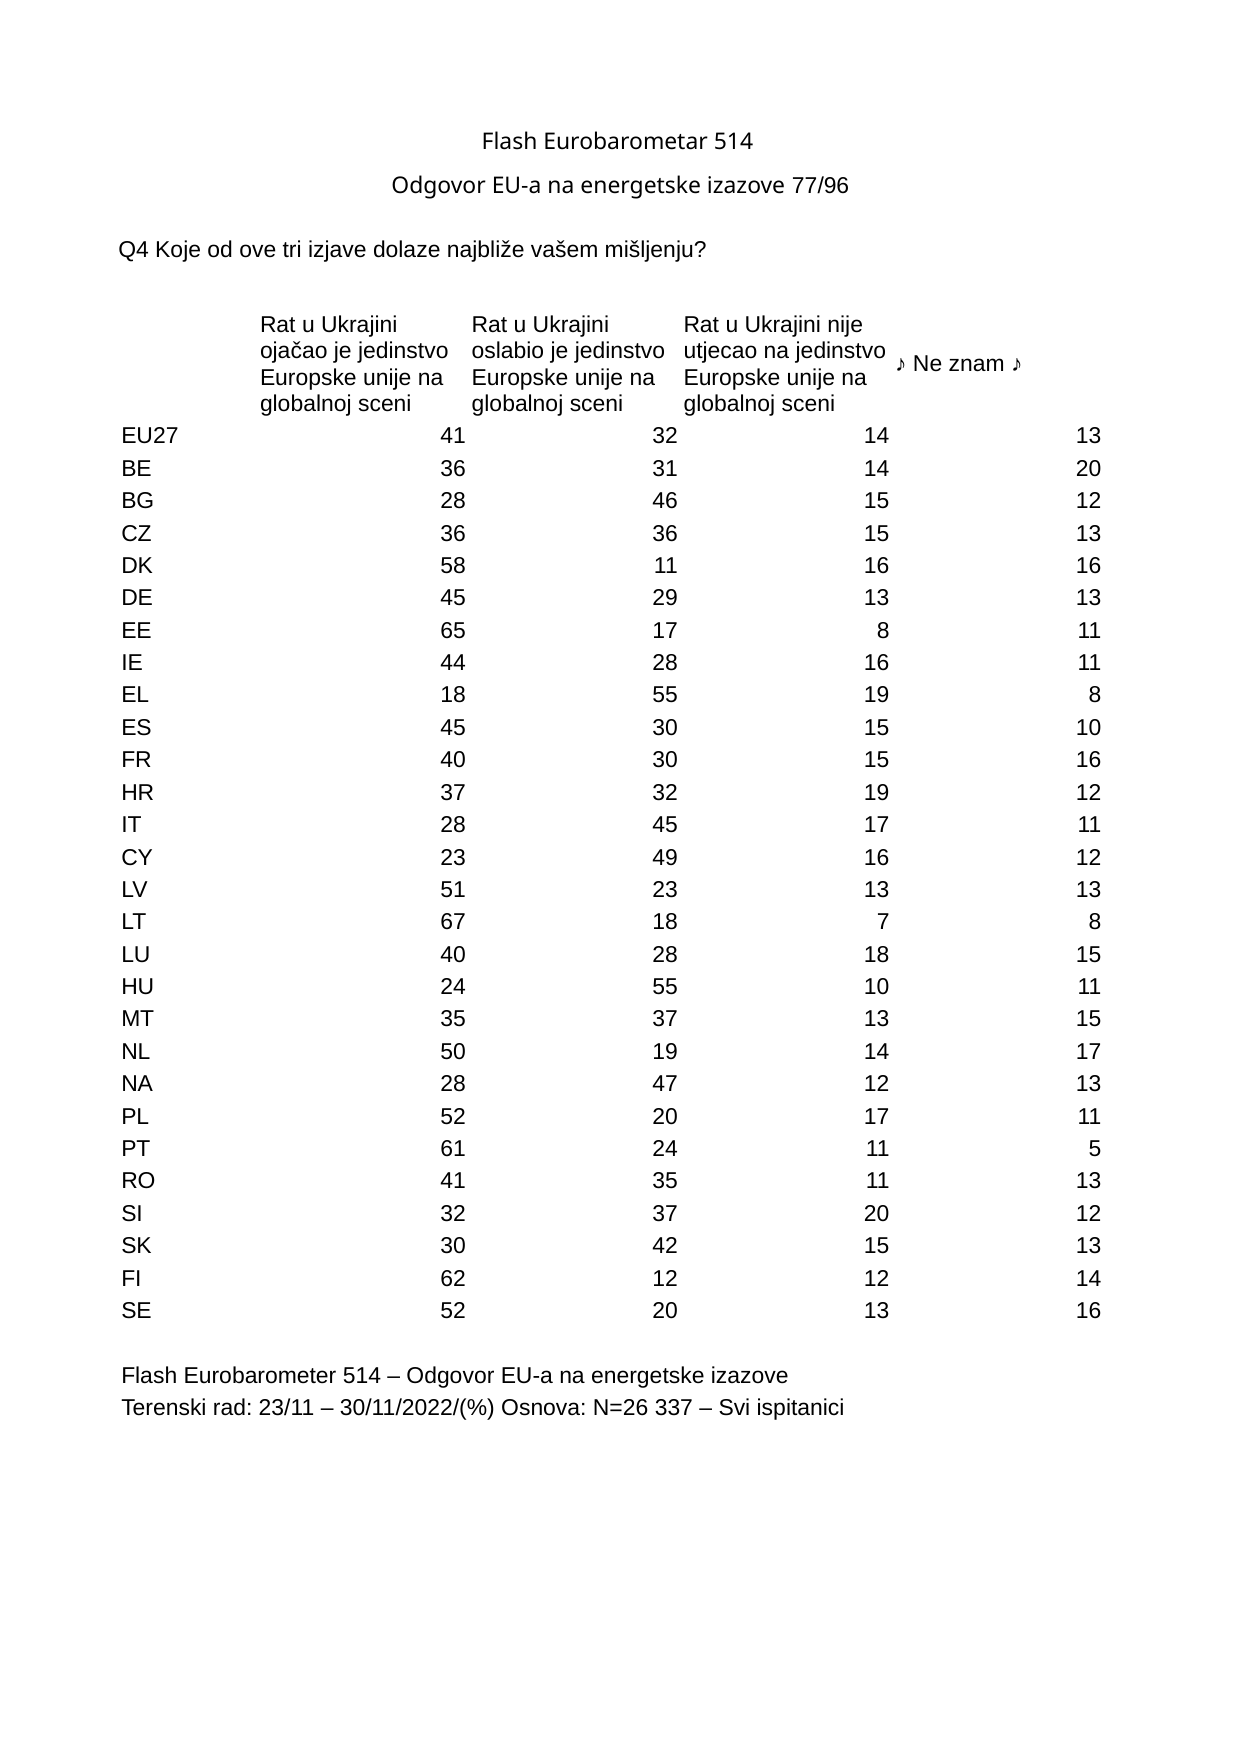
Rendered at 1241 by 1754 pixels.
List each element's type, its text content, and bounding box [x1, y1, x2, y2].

table_cell 30 [469, 743, 680, 776]
table_cell 12 [892, 840, 1104, 873]
table_cell 13 [680, 1003, 892, 1035]
table_header ♪ Ne znam ♪ [892, 308, 1104, 419]
table_cell 11 [892, 646, 1104, 678]
table_cell 30 [257, 1229, 468, 1262]
table_cell 19 [680, 679, 892, 711]
table_cell 20 [469, 1100, 680, 1132]
table_cell 28 [257, 484, 468, 516]
table_cell DE [118, 581, 257, 614]
table_cell 13 [892, 1229, 1104, 1262]
table_cell 40 [257, 743, 468, 776]
table_cell [680, 1326, 892, 1359]
table_cell 65 [257, 614, 468, 646]
table_cell 20 [680, 1197, 892, 1229]
table_cell MT [118, 1003, 257, 1035]
table_cell 24 [257, 970, 468, 1002]
table_cell 29 [469, 581, 680, 614]
table_cell 13 [892, 1164, 1104, 1197]
table_cell 11 [680, 1164, 892, 1197]
table_header Rat u Ukrajini ojačao je jedinstvo Europske unije na globalnoj sceni [257, 308, 468, 419]
table_header [118, 308, 257, 419]
table_cell BG [118, 484, 257, 516]
table_cell 13 [892, 581, 1104, 614]
table_cell 13 [892, 419, 1104, 452]
table_cell IT [118, 808, 257, 840]
table_cell 42 [469, 1229, 680, 1262]
table_cell 16 [892, 743, 1104, 776]
table_cell 36 [257, 452, 468, 484]
table_cell 16 [680, 840, 892, 873]
table_cell 20 [469, 1294, 680, 1326]
table_cell 50 [257, 1035, 468, 1067]
table_cell 55 [469, 970, 680, 1002]
table_cell 10 [680, 970, 892, 1002]
table_cell SE [118, 1294, 257, 1326]
table_cell 28 [469, 938, 680, 970]
table_cell [469, 1326, 680, 1359]
table_cell 32 [469, 776, 680, 808]
table_cell 45 [469, 808, 680, 840]
table_cell 12 [469, 1262, 680, 1294]
table_cell 46 [469, 484, 680, 516]
table_cell 15 [680, 743, 892, 776]
table_cell 32 [469, 419, 680, 452]
table_cell NL [118, 1035, 257, 1067]
table_cell 17 [680, 808, 892, 840]
table_cell 13 [892, 516, 1104, 549]
table_cell EL [118, 679, 257, 711]
table_cell 30 [469, 711, 680, 743]
table_cell 8 [892, 679, 1104, 711]
table_cell 40 [257, 938, 468, 970]
table_cell 11 [892, 970, 1104, 1002]
table_cell 13 [680, 581, 892, 614]
table_cell 36 [257, 516, 468, 549]
table_cell 12 [892, 484, 1104, 516]
table_cell 17 [680, 1100, 892, 1132]
table_cell 15 [892, 1003, 1104, 1035]
table_cell 45 [257, 581, 468, 614]
table_cell BE [118, 452, 257, 484]
table_cell 41 [257, 1164, 468, 1197]
table_cell [892, 1326, 1104, 1359]
table_cell 37 [469, 1003, 680, 1035]
table_cell 15 [892, 938, 1104, 970]
table_cell 62 [257, 1262, 468, 1294]
table_cell 14 [680, 452, 892, 484]
table_cell EE [118, 614, 257, 646]
table_cell 35 [257, 1003, 468, 1035]
table_cell IE [118, 646, 257, 678]
table_cell 19 [680, 776, 892, 808]
table_cell Flash Eurobarometer 514 – Odgovor EU-a na energetske izazove [118, 1359, 1104, 1391]
table_cell FI [118, 1262, 257, 1294]
table_cell FR [118, 743, 257, 776]
table_cell EU27 [118, 419, 257, 452]
table_cell 14 [680, 419, 892, 452]
table_cell RO [118, 1164, 257, 1197]
table_cell 7 [680, 905, 892, 938]
table_cell 18 [469, 905, 680, 938]
table_cell 16 [680, 646, 892, 678]
table_cell [257, 1326, 468, 1359]
table_cell 14 [680, 1035, 892, 1067]
table_cell 55 [469, 679, 680, 711]
table_header Rat u Ukrajini oslabio je jedinstvo Europske unije na globalnoj sceni [469, 308, 680, 419]
table_cell 36 [469, 516, 680, 549]
table_cell 49 [469, 840, 680, 873]
table_cell 8 [892, 905, 1104, 938]
table_cell DK [118, 549, 257, 581]
table_cell 13 [892, 1067, 1104, 1099]
table_cell 10 [892, 711, 1104, 743]
table_cell 16 [892, 549, 1104, 581]
table_cell 18 [257, 679, 468, 711]
table_cell 58 [257, 549, 468, 581]
table_cell 5 [892, 1132, 1104, 1164]
table_cell 8 [680, 614, 892, 646]
table_cell Terenski rad: 23/11 – 30/11/2022/(%) Osnova: N=26 337 – Svi ispitanici [118, 1391, 1104, 1423]
table_cell 18 [680, 938, 892, 970]
table_cell 19 [469, 1035, 680, 1067]
table_cell 61 [257, 1132, 468, 1164]
table_cell 14 [892, 1262, 1104, 1294]
table_cell SK [118, 1229, 257, 1262]
table_cell 32 [257, 1197, 468, 1229]
table_cell 16 [892, 1294, 1104, 1326]
table_cell 47 [469, 1067, 680, 1099]
table_cell 37 [469, 1197, 680, 1229]
table_cell 45 [257, 711, 468, 743]
table_cell 12 [892, 776, 1104, 808]
table_cell 28 [257, 808, 468, 840]
table_cell 35 [469, 1164, 680, 1197]
table_cell 44 [257, 646, 468, 678]
table_cell 16 [680, 549, 892, 581]
table_cell 17 [469, 614, 680, 646]
table_cell CZ [118, 516, 257, 549]
table_cell 41 [257, 419, 468, 452]
table_cell 51 [257, 873, 468, 905]
table_cell 11 [469, 549, 680, 581]
table_cell 67 [257, 905, 468, 938]
table_cell PT [118, 1132, 257, 1164]
table_cell 12 [892, 1197, 1104, 1229]
table_cell 31 [469, 452, 680, 484]
table_cell 11 [892, 1100, 1104, 1132]
table_cell 15 [680, 711, 892, 743]
table_cell 28 [469, 646, 680, 678]
table_cell 11 [892, 614, 1104, 646]
table_cell CY [118, 840, 257, 873]
table_cell LT [118, 905, 257, 938]
table_cell 13 [680, 1294, 892, 1326]
table_cell 11 [892, 808, 1104, 840]
table_header Rat u Ukrajini nije utjecao na jedinstvo Europske unije na globalnoj sceni [680, 308, 892, 419]
table_cell 23 [257, 840, 468, 873]
table_cell 13 [892, 873, 1104, 905]
table_cell ES [118, 711, 257, 743]
text Q4 Koje od ove tri izjave dolaze najbliže vašem mišljenju? [118, 236, 1122, 262]
table_cell 15 [680, 516, 892, 549]
table_cell LU [118, 938, 257, 970]
table_cell NA [118, 1067, 257, 1099]
table_cell SI [118, 1197, 257, 1229]
table_cell 52 [257, 1294, 468, 1326]
table_cell HR [118, 776, 257, 808]
table_cell 24 [469, 1132, 680, 1164]
table_cell 52 [257, 1100, 468, 1132]
table_cell 23 [469, 873, 680, 905]
table_cell 13 [680, 873, 892, 905]
table_cell PL [118, 1100, 257, 1132]
table_cell 20 [892, 452, 1104, 484]
table_cell 17 [892, 1035, 1104, 1067]
table_cell HU [118, 970, 257, 1002]
table_cell 12 [680, 1067, 892, 1099]
table_cell 15 [680, 484, 892, 516]
table_cell [118, 1326, 257, 1359]
table_cell 12 [680, 1262, 892, 1294]
table_cell 11 [680, 1132, 892, 1164]
table_cell 15 [680, 1229, 892, 1262]
table_cell LV [118, 873, 257, 905]
table_cell 37 [257, 776, 468, 808]
table_cell 28 [257, 1067, 468, 1099]
